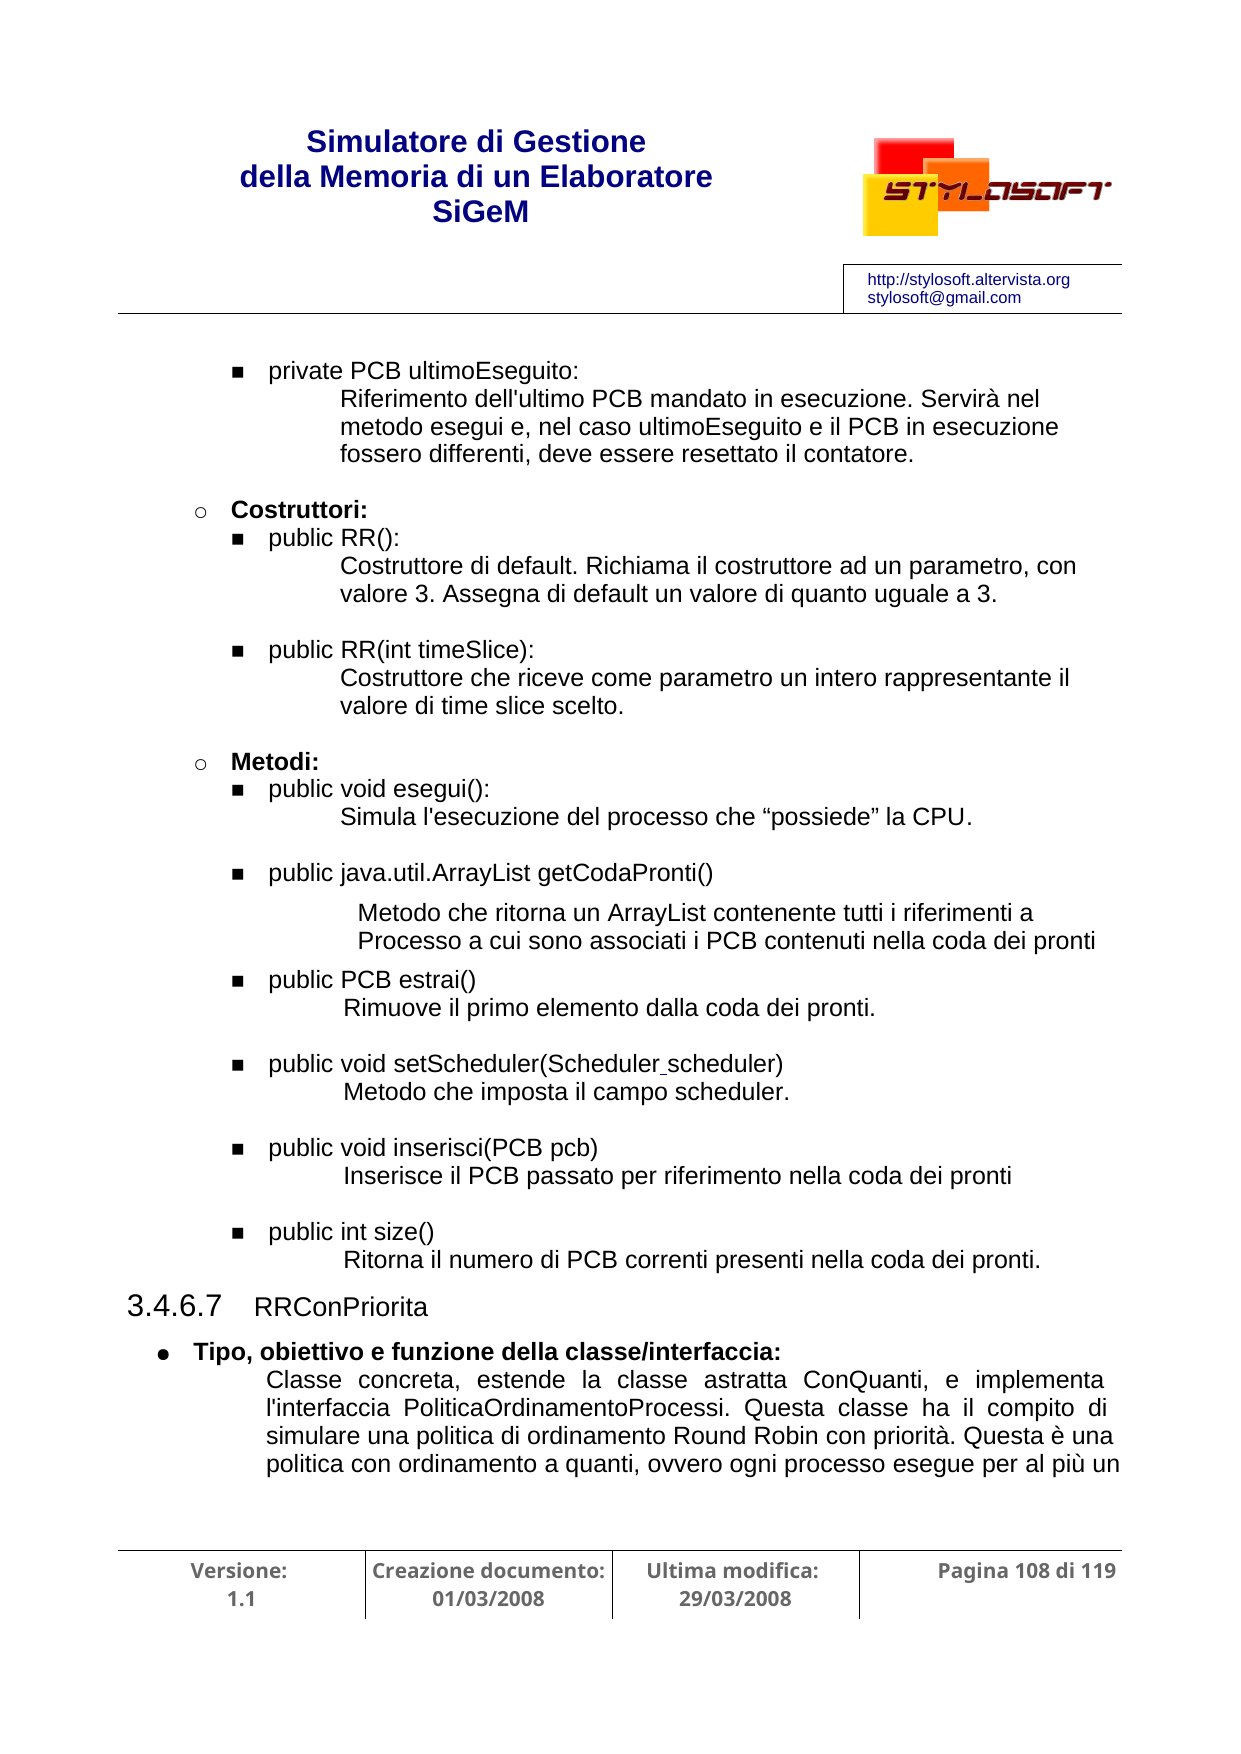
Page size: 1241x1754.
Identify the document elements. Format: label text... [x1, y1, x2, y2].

subtitle RRConPriorita [118, 1288, 1122, 1323]
text Metodo che ritorna un ArrayList contenente tutti i riferimenti a Processo a cui sono associati i PCB contenuti nella coda dei pronti [136, 899, 1104, 954]
list Inserisce il PCB passato per riferimento nella coda dei pronti [306, 1162, 1122, 1190]
list public RR(): [231, 524, 1122, 552]
list public int size() [231, 1218, 1122, 1246]
text Costruttore di default. Richiama il costruttore ad un parametro, con valore 3. Assegna di default un valore di quanto uguale a 3. [118, 552, 1122, 608]
text Simula l'esecuzione del processo che “possiede” la CPU. [118, 803, 1122, 831]
text Riferimento dell'ultimo PCB mandato in esecuzione. Servirà nel metodo esegui e, nel caso ultimoEseguito e il PCB in esecuzione fossero differenti, deve essere resettato il contatore. [118, 384, 1122, 468]
list Ritorna il numero di PCB correnti presenti nella coda dei pronti. [306, 1246, 1122, 1273]
list Tipo, obiettivo e funzione della classe/interfaccia: [156, 1338, 1122, 1366]
list public RR(int timeSlice): [231, 636, 1122, 664]
list Metodo che imposta il campo scheduler. [306, 1078, 1122, 1106]
list Costruttori: [193, 496, 1122, 524]
list public java.util.ArrayList getCodaPronti() [231, 859, 1122, 887]
list private PCB ultimoEseguito: [231, 357, 1122, 384]
list Metodi: [193, 747, 1122, 775]
list public void inserisci(PCB pcb) [231, 1134, 1122, 1162]
list public PCB estrai() [231, 966, 1122, 994]
list public void setScheduler(Scheduler scheduler) [231, 1050, 1122, 1078]
list public void esegui(): [231, 775, 1122, 803]
text Costruttore che riceve come parametro un intero rappresentante il valore di time slice scelto. [118, 664, 1122, 719]
list Classe concreta, estende la classe astratta ConQuanti, e implementa l'interfaccia PoliticaOrdinamentoProcessi. Questa classe ha il compito di simulare una politica di ordinamento Round Robin con priorità. Questa è una politica con ordinamento a quanti, ovvero ogni processo esegue per al più un [156, 1366, 1122, 1477]
list Rimuove il primo elemento dalla coda dei pronti. [306, 994, 1122, 1022]
picture [848, 123, 1117, 247]
